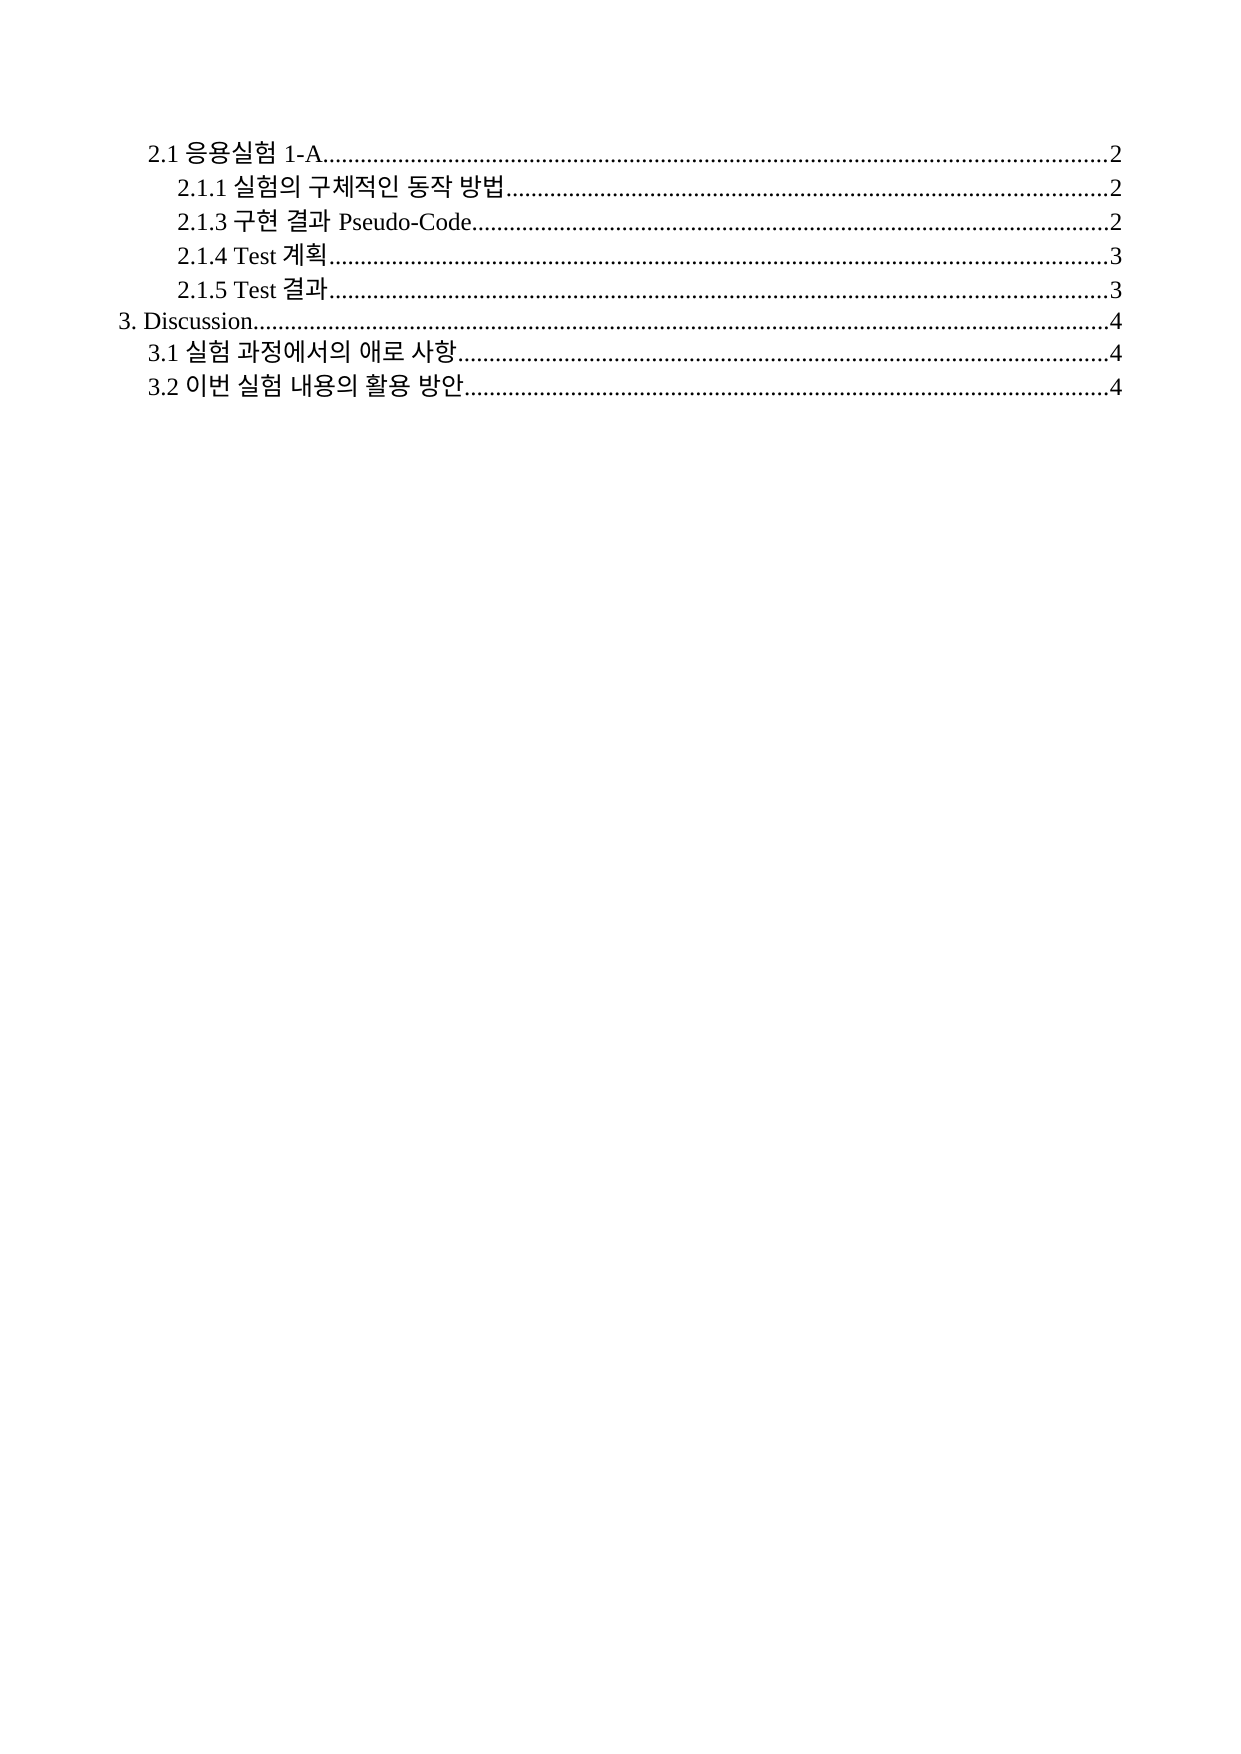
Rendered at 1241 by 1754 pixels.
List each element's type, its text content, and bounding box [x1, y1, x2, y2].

text 3.1 실험 과정에서의 애로 사항 4 [148, 335, 1122, 369]
text 3.2 이번 실험 내용의 활용 방안 4 [148, 369, 1122, 403]
text 2.1.5 Test 결과 3 [177, 272, 1122, 306]
text 2.1.1 실험의 구체적인 동작 방법 2 [177, 170, 1122, 204]
text 3. Discussion 4 [118, 306, 1122, 335]
text 2.1.3 구현 결과 Pseudo-Code 2 [177, 204, 1122, 238]
text 2.1.4 Test 계획 3 [177, 238, 1122, 272]
text 2.1 응용실험 1-A 2 [148, 136, 1122, 170]
